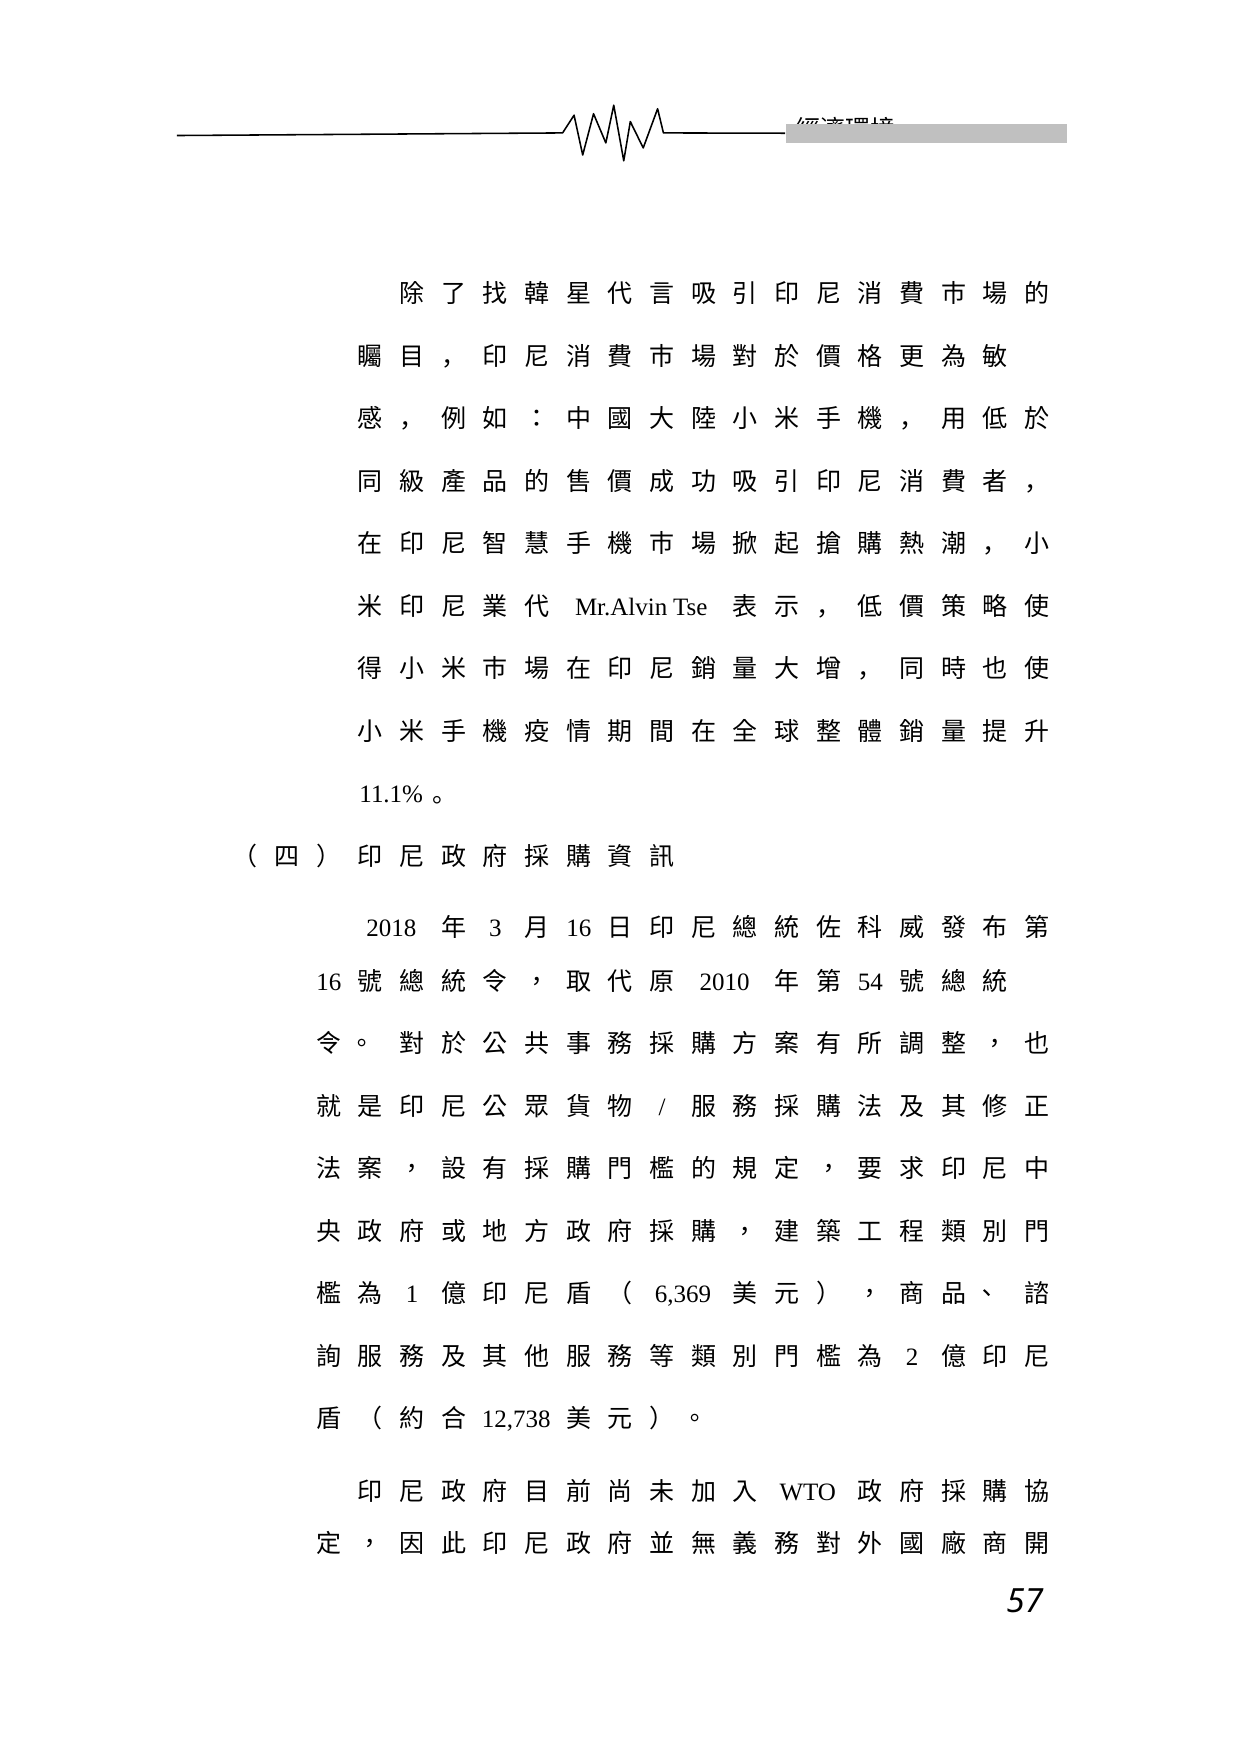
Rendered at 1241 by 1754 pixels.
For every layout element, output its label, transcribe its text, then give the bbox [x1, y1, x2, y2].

text 2018年3月16日印尼總統佐科威發布第16號總統令，取代原2010年第54號總統令。對於公共事務採購方案有所調整，也就是印尼公眾貨物/服務採購法及其修正法案，設有採購門檻的規定，要求印尼中央政府或地方政府採購，建築工程類別門檻為1億印尼盾（6,369美元），商品、諮詢服務及其他服務等類別門檻為2億印尼盾（約合12,738美元）。 [281, 875, 1058, 1438]
text 印尼政府目前尚未加入WTO政府採購協定，因此印尼政府並無義務對外國廠商開 [281, 1438, 1058, 1563]
text （四）印尼政府採購資訊 [207, 813, 1058, 875]
text 除了找韓星代言吸引印尼消費巿場的矚目，印尼消費巿場對於價格更為敏感，例如：中國大陸小米手機，用低於同級產品的售價成功吸引印尼消費者，在印尼智慧手機巿場掀起搶購熱潮，小米印尼業代Mr.Alvin Tse表示，低價策略使得小米巿場在印尼銷量大增，同時也使小米手機疫情期間在全球整體銷量提升11.1%。 [330, 250, 1058, 813]
